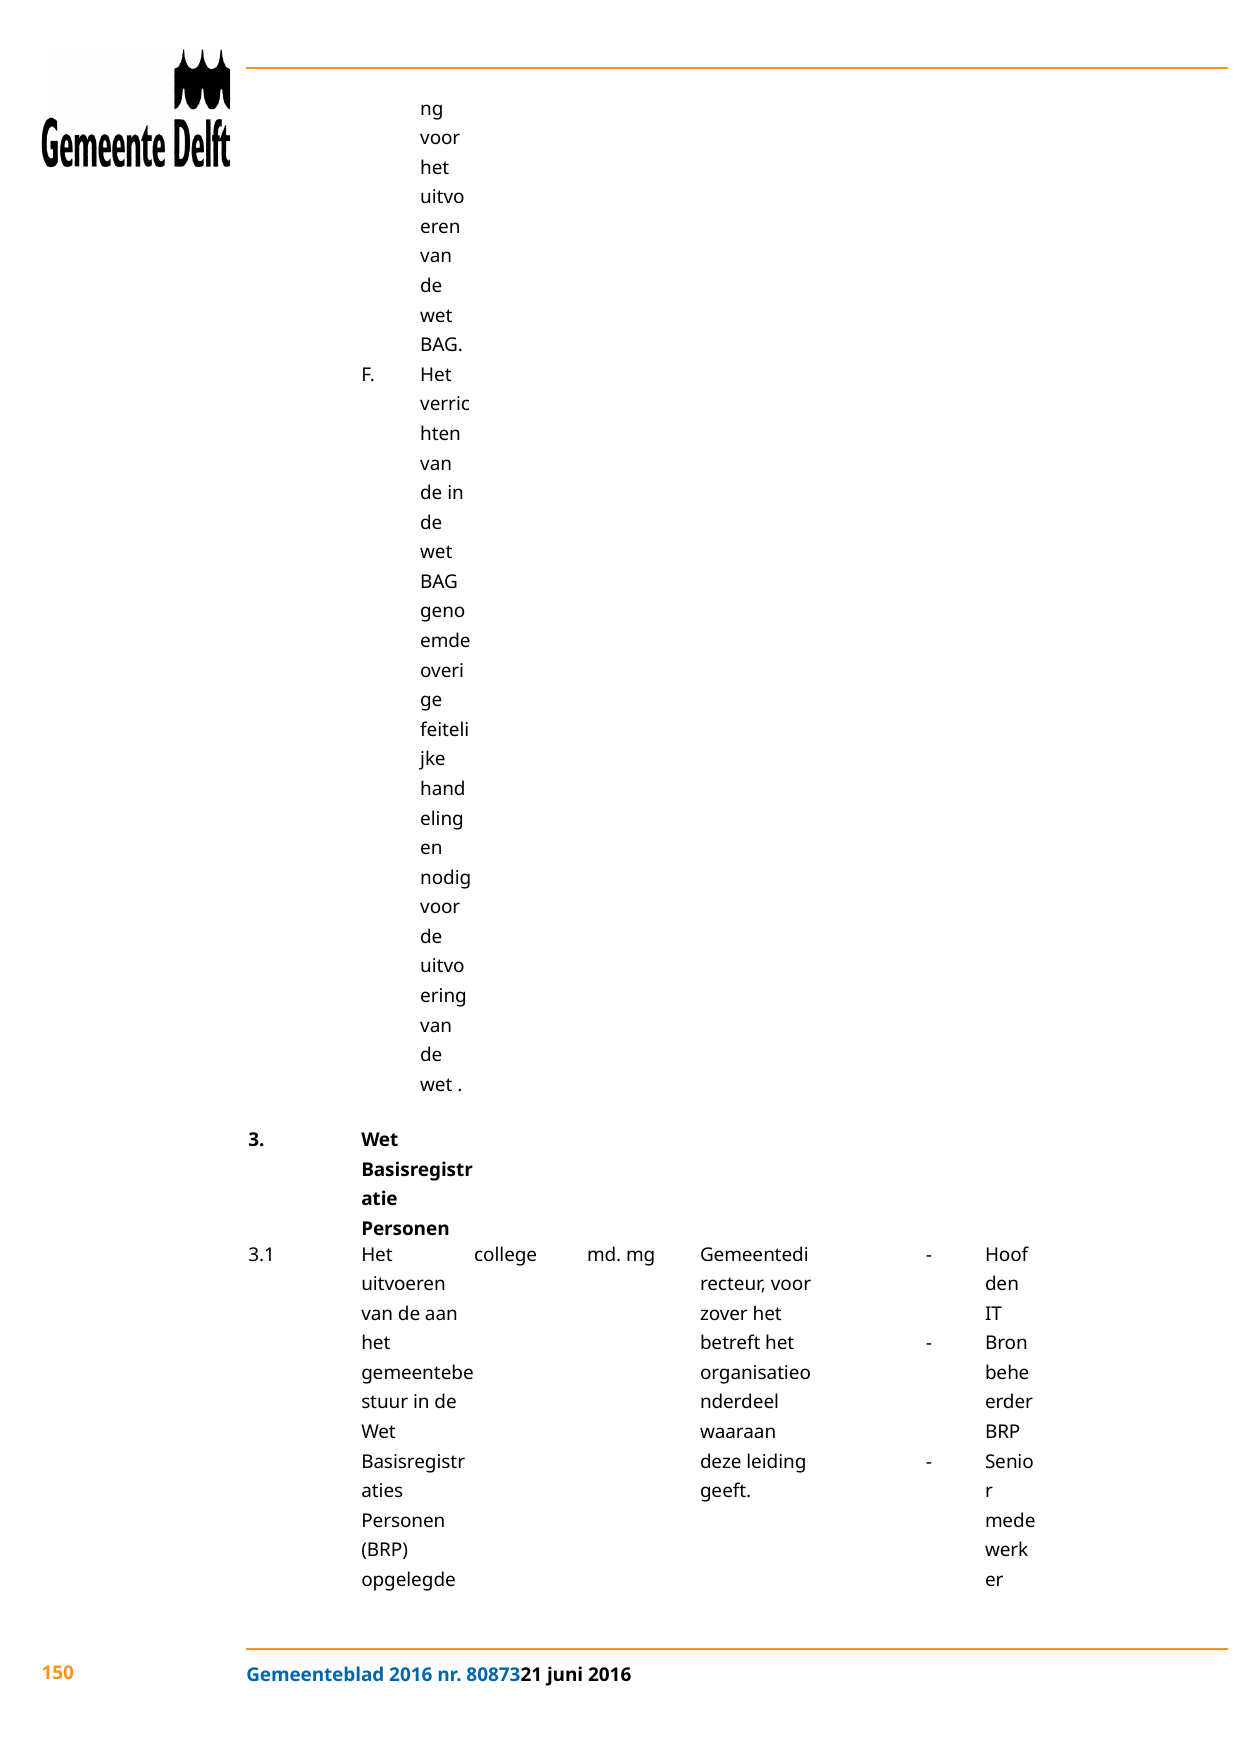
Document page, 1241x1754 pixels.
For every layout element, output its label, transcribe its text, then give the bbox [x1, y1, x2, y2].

table_cell 3. [248, 1126, 361, 1241]
table_cell [1039, 95, 1152, 1126]
table_cell 3.1 [248, 1241, 361, 1592]
table_cell Gemeentedirecteur, voor zover het betreft het organisatieonderdeel waaraan deze leiding geeft. [700, 1241, 813, 1592]
table_cell [926, 95, 1038, 1126]
table_cell [474, 95, 587, 1126]
table_cell [813, 1126, 926, 1241]
table_cell [813, 95, 926, 1126]
picture [41, 47, 231, 172]
table_cell college [474, 1241, 587, 1592]
table_cell [587, 1126, 700, 1241]
table_cell ng voor het uitvoeren van de wet BAG. Het verrichten van de in de wet BAG genoemde overige feitelijke handelingen nodig voor de uitvoering van de wet . [361, 95, 474, 1126]
table_cell [1039, 1126, 1152, 1241]
table_cell Het uitvoeren van de aan het gemeentebestuur in de Wet Basisregistraties Personen (BRP) opgelegde [361, 1241, 474, 1592]
table_cell [700, 1126, 813, 1241]
table_cell [248, 95, 361, 1126]
table_cell md. mg [587, 1241, 700, 1592]
table_cell [813, 1241, 926, 1592]
table_cell Wet Basisregistratie Personen [361, 1126, 474, 1241]
table_cell [474, 1126, 587, 1241]
table_cell [587, 95, 700, 1126]
table_cell [700, 95, 813, 1126]
table_cell [926, 1126, 1038, 1241]
table_cell Hoofden IT Bronbeheerder BRP Senior medewerker [926, 1241, 1038, 1592]
